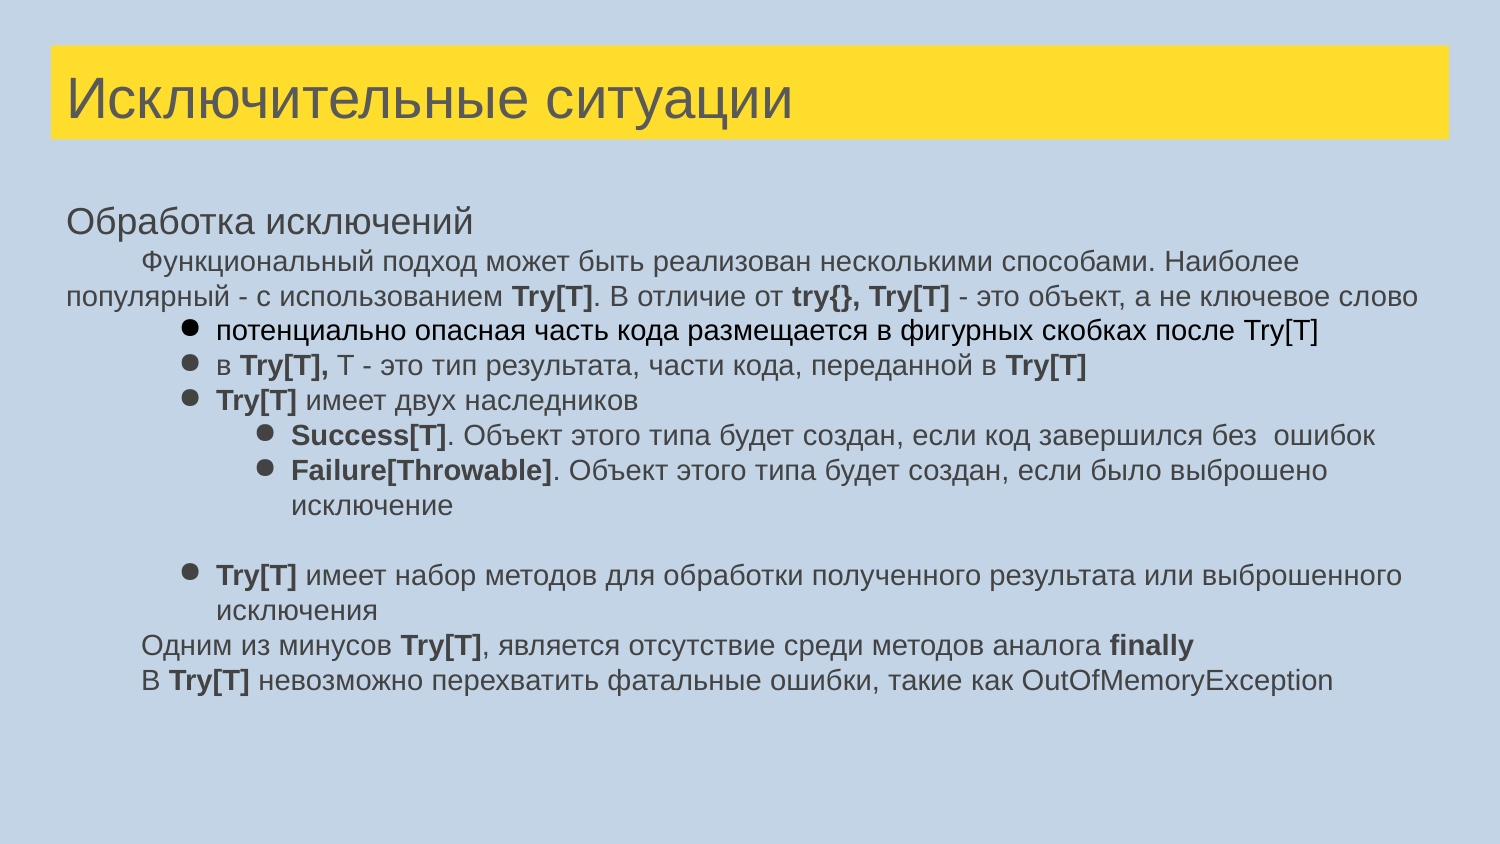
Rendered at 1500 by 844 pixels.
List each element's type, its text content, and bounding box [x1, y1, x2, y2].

text_box Обработка исключений Функциональный подход может быть реализован несколькими способами. Наиболее популярный - с использованием Try[T]. В отличие от try{}, Try[T] - это объект, а не ключевое слово потенциально опасная часть кода размещается в фигурных скобках после Try[T] в Try[T], T - это тип результата, части кода, переданной в Try[T] Try[T] имеет двух наследников Success[T]. Объект этого типа будет создан, если код завершился без ошибок Failure[Throwable]. Объект этого типа будет создан, если было выброшено исключение Try[T] имеет набор методов для обработки полученного результата или выброшенного исключения Одним из минусов Try[T], является отсутствие среди методов аналога finally В Try[T] невозможно перехватить фатальные ошибки, такие как OutOfMemoryException [51, 181, 1449, 771]
title Исключительные ситуации [51, 45, 1449, 140]
